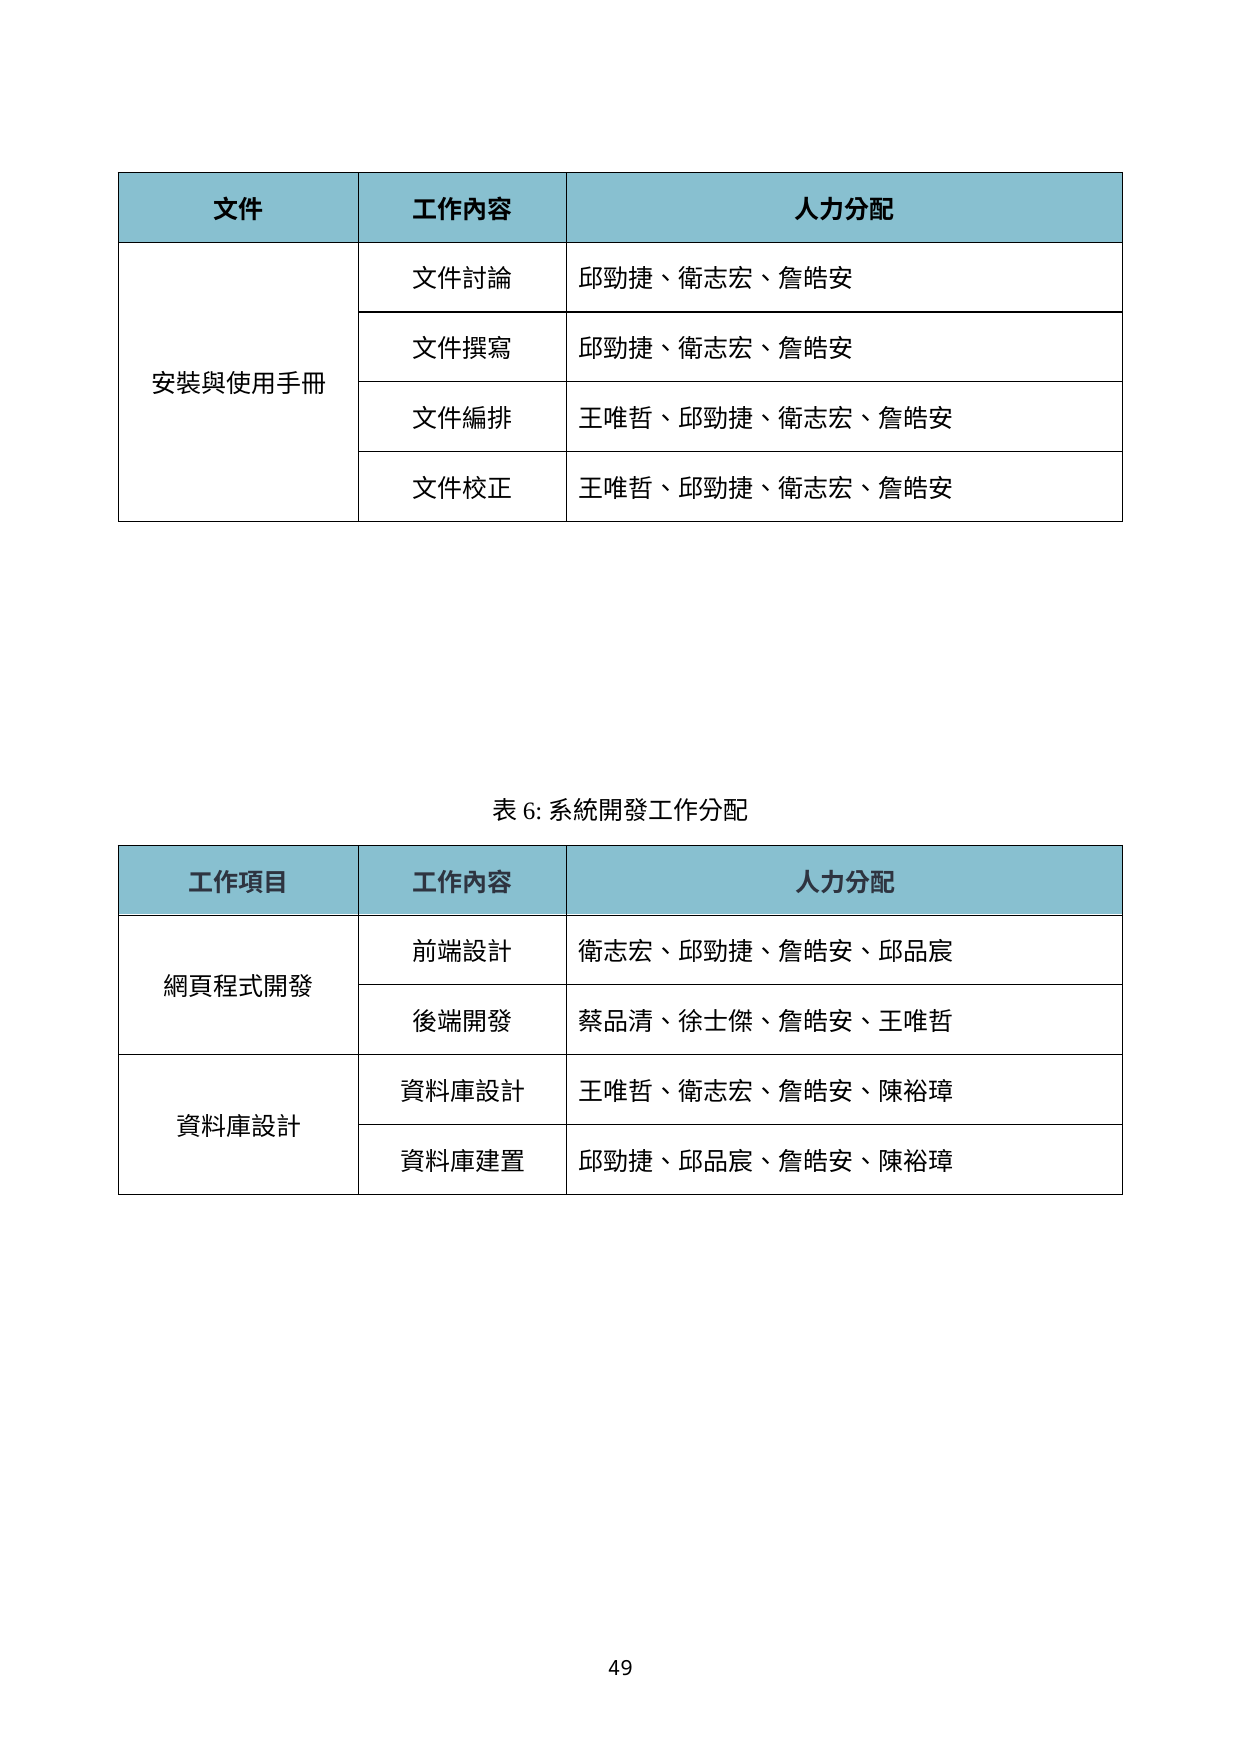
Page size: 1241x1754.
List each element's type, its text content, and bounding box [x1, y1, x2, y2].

table_cell 蔡品清、徐士傑、詹皓安、王唯哲 [567, 985, 1122, 1054]
table_cell 安裝與使用手冊 [119, 243, 358, 521]
table_header 文件 [119, 173, 358, 242]
table_cell 網頁程式開發 [119, 916, 358, 1054]
table_cell 衛志宏、邱勁捷、詹皓安、邱品宸 [567, 916, 1122, 984]
table_header 工作內容 [359, 846, 566, 914]
table_header 人力分配 [567, 173, 1122, 242]
table_cell 邱勁捷、衛志宏、詹皓安 [567, 313, 1122, 381]
table_cell 前端設計 [359, 916, 566, 984]
table_cell 資料庫建置 [359, 1125, 566, 1194]
text 表 6: 系統開發工作分配 [118, 791, 1122, 827]
table_cell 王唯哲、衛志宏、詹皓安、陳裕璋 [567, 1055, 1122, 1124]
table_cell 資料庫設計 [359, 1055, 566, 1124]
table_cell 王唯哲、邱勁捷、衛志宏、詹皓安 [567, 382, 1122, 451]
table_cell 後端開發 [359, 985, 566, 1054]
table_cell 邱勁捷、衛志宏、詹皓安 [567, 243, 1122, 311]
table_cell 資料庫設計 [119, 1055, 358, 1194]
table_cell 王唯哲、邱勁捷、衛志宏、詹皓安 [567, 452, 1122, 521]
table_header 工作內容 [359, 173, 566, 242]
table_cell 文件校正 [359, 452, 566, 521]
table_header 工作項目 [119, 846, 358, 914]
table_header 人力分配 [567, 846, 1122, 914]
table_cell 文件編排 [359, 382, 566, 451]
table_cell 文件撰寫 [359, 313, 566, 381]
table_cell 文件討論 [359, 243, 566, 311]
table_cell 邱勁捷、邱品宸、詹皓安、陳裕璋 [567, 1125, 1122, 1194]
